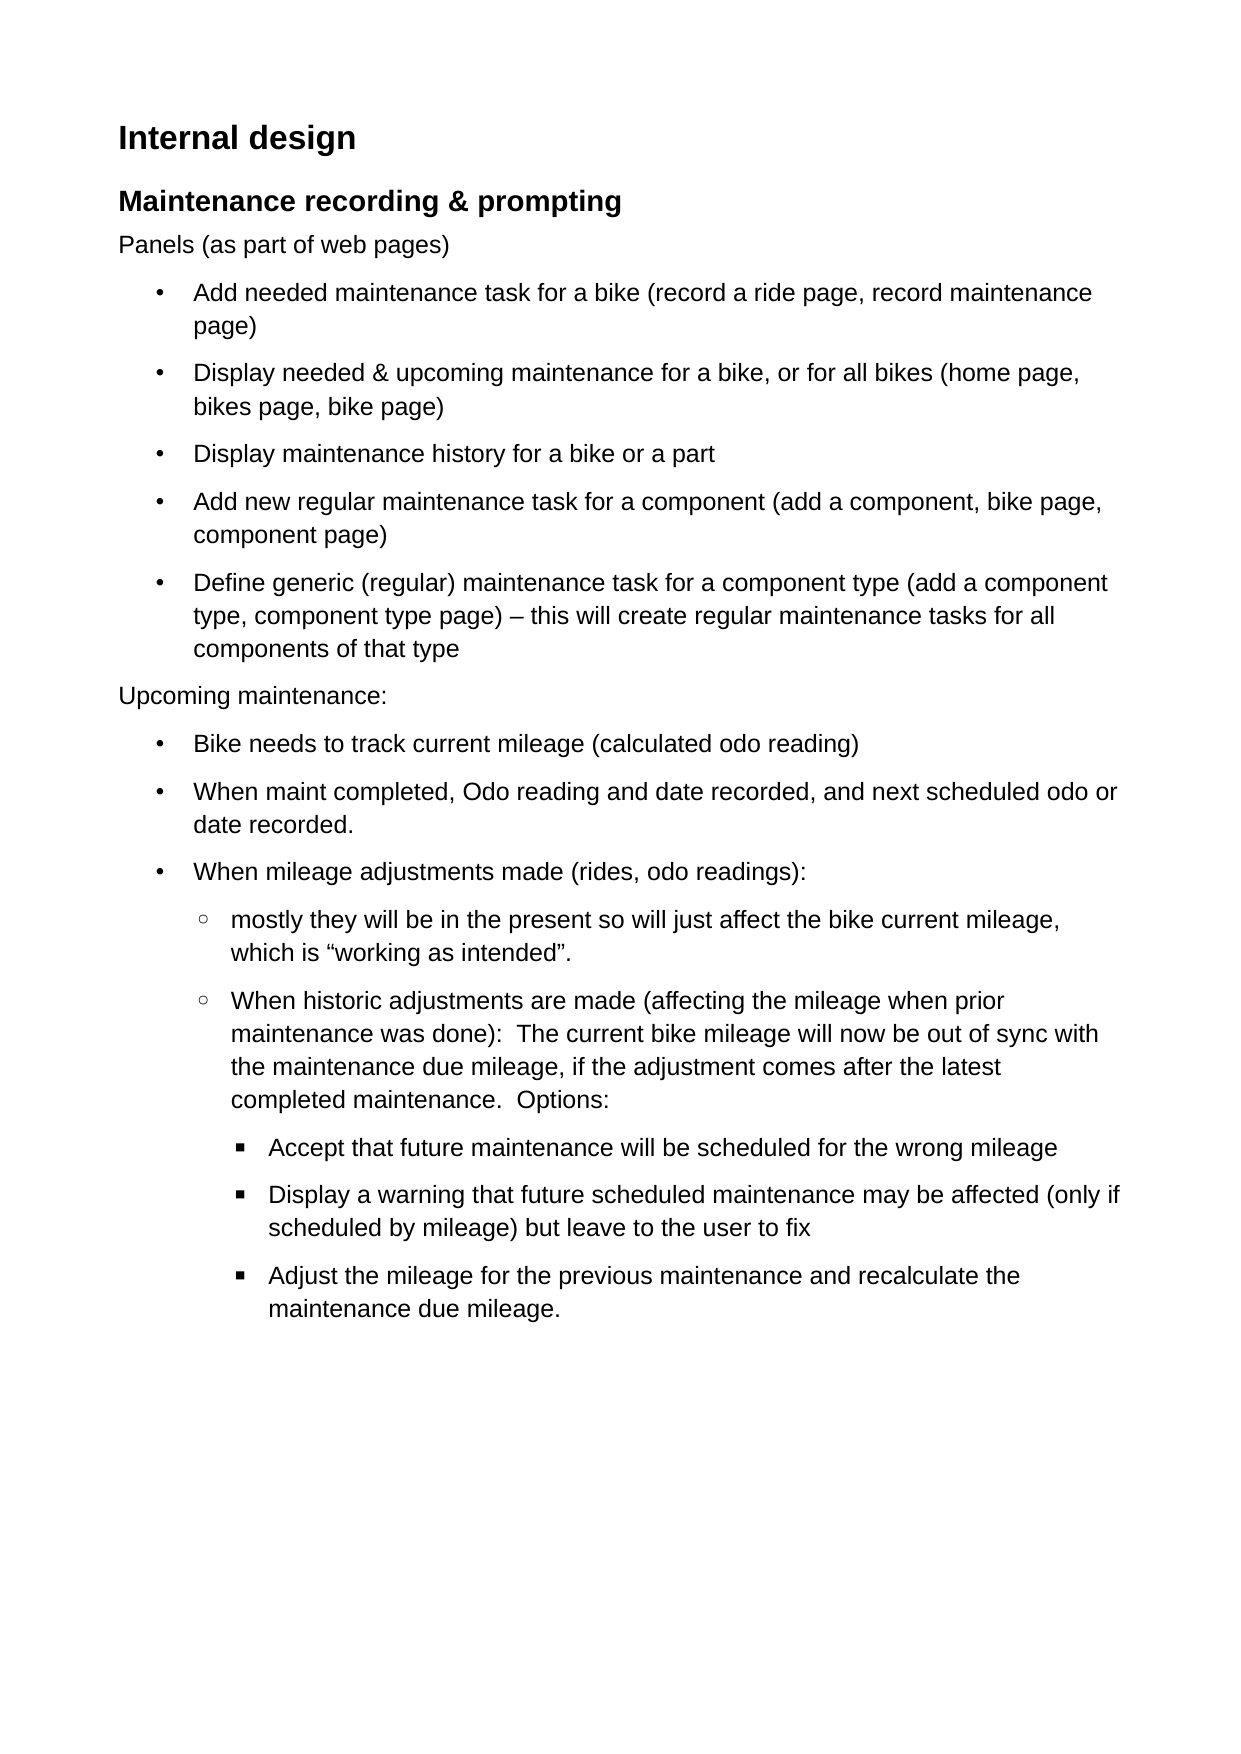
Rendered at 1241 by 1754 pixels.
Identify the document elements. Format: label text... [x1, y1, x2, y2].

list When historic adjustments are made (affecting the mileage when prior maintenance was done): The current bike mileage will now be out of sync with the maintenance due mileage, if the adjustment comes after the latest completed maintenance. Options: [193, 986, 1122, 1114]
list Define generic (regular) maintenance task for a component type (add a component type, component type page) – this will create regular maintenance tasks for all components of that type [156, 568, 1122, 662]
list Add needed maintenance task for a bike (record a ride page, record maintenance page) [156, 278, 1122, 339]
list Adjust the mileage for the previous maintenance and recalculate the maintenance due mileage. [231, 1261, 1122, 1323]
list Add new regular maintenance task for a component (add a component, bike page, component page) [156, 487, 1122, 549]
list When mileage adjustments made (rides, odo readings): [156, 857, 1122, 886]
subtitle Maintenance recording & prompting [118, 184, 1122, 218]
list Accept that future maintenance will be scheduled for the wrong mileage [231, 1133, 1122, 1161]
list mostly they will be in the present so will just affect the bike current mileage, which is “working as intended”. [193, 905, 1122, 967]
list Display a warning that future scheduled maintenance may be affected (only if scheduled by mileage) but leave to the user to fix [231, 1180, 1122, 1242]
list When maint completed, Odo reading and date recorded, and next scheduled odo or date recorded. [156, 777, 1122, 838]
text Upcoming maintenance: [118, 681, 1122, 710]
list Display maintenance history for a bike or a part [156, 439, 1122, 468]
list Display needed & upcoming maintenance for a bike, or for all bikes (home page, bikes page, bike page) [156, 358, 1122, 420]
list Bike needs to track current mileage (calculated odo reading) [156, 729, 1122, 758]
text Panels (as part of web pages) [118, 230, 1122, 259]
subtitle Internal design [118, 118, 1122, 157]
